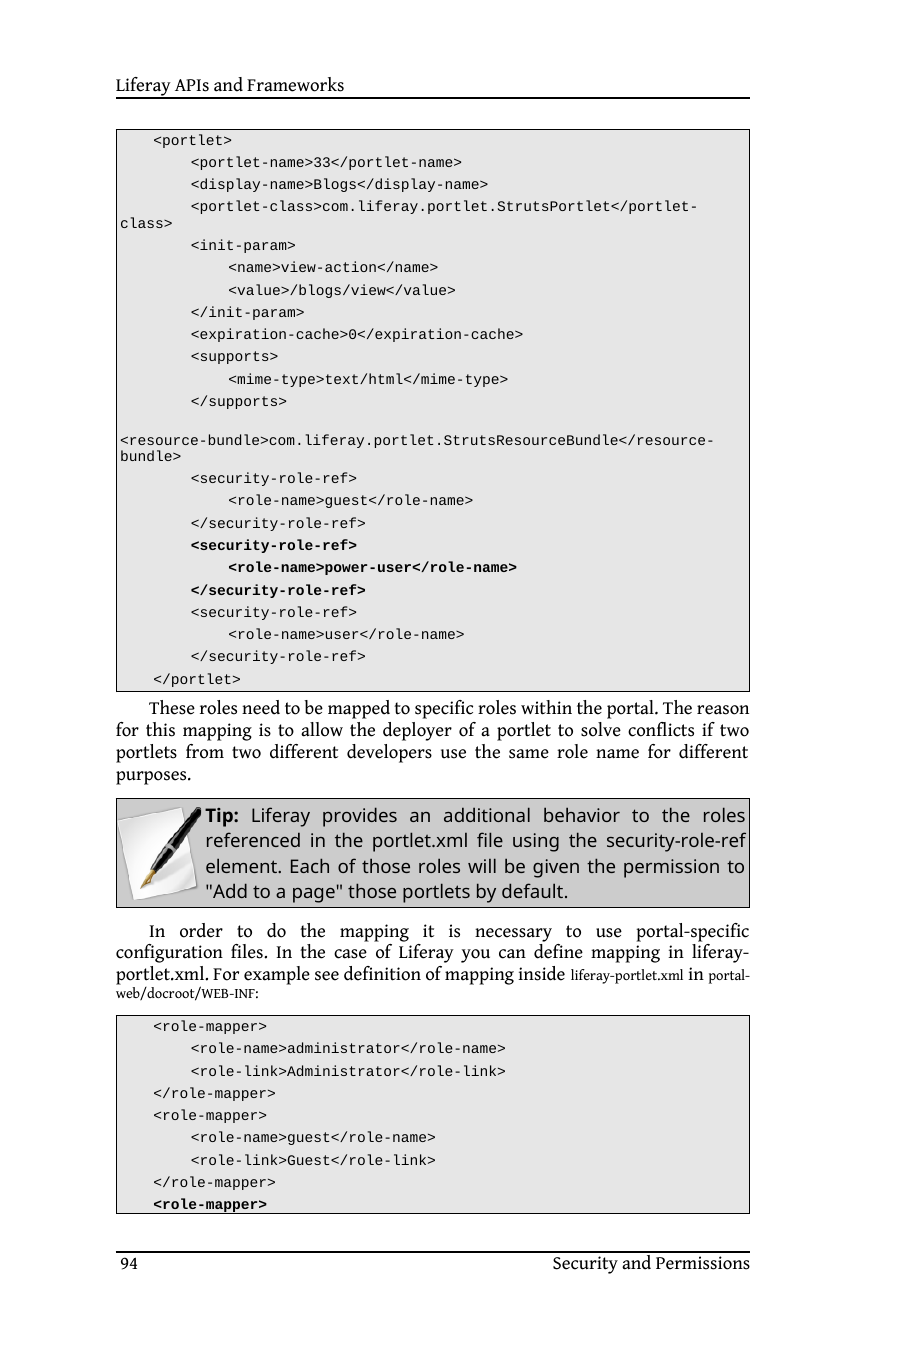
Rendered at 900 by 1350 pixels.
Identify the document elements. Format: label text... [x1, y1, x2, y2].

text <expiration-cache>0</expiration-cache> [117, 323, 749, 344]
text <role-mapper> [117, 1104, 749, 1125]
text <display-name>Blogs</display-name> [117, 173, 749, 194]
text </security-role-ref> [117, 646, 749, 666]
text <security-role-ref> [117, 467, 749, 488]
text <init-param> [117, 234, 749, 254]
text <role-mapper> [117, 1194, 749, 1213]
text </supports> [117, 390, 749, 411]
text <role-name>power-user</role-name> [117, 557, 749, 577]
text </security-role-ref> [117, 579, 749, 599]
text These roles need to be mapped to specific roles within the portal. The reason for this mapping is to allow the deployer of a portlet to solve conflicts if two portlets from two different developers use the same role name for different purposes. [116, 698, 750, 786]
text </security-role-ref> [117, 512, 749, 532]
text <security-role-ref> [117, 601, 749, 621]
text <role-name>guest</role-name> [117, 490, 749, 510]
text <resource-bundle>com.liferay.portlet.StrutsResourceBundle</resource-bundle> [117, 413, 749, 465]
text <role-name>administrator</role-name> [117, 1038, 749, 1058]
text <name>view-action</name> [117, 257, 749, 277]
text In order to do the mapping it is necessary to use portal-specific configuration files. In the case of Liferay you can define mapping in liferay-portlet.xml. For example see definition of mapping inside liferay-portlet.xml in portal-web/docroot/WEB-INF: [116, 921, 750, 1003]
text <role-name>guest</role-name> [117, 1127, 749, 1147]
text <value>/blogs/view</value> [117, 279, 749, 299]
text </role-mapper> [117, 1082, 749, 1102]
text <role-link>Guest</role-link> [117, 1149, 749, 1169]
text </portlet> [117, 668, 749, 691]
text Tip: Liferay provides an additional behavior to the roles referenced in the portlet.xml file using the security-role-ref element. Each of those roles will be given the permission to "Add to a page" those portlets by default. [117, 799, 749, 907]
text <mime-type>text/html</mime-type> [117, 368, 749, 388]
text </init-param> [117, 301, 749, 321]
picture [117, 807, 202, 900]
text <supports> [117, 346, 749, 366]
text <portlet> [117, 130, 749, 149]
text </role-mapper> [117, 1171, 749, 1192]
text <role-mapper> [117, 1016, 749, 1036]
text <security-role-ref> [117, 534, 749, 554]
text <role-name>user</role-name> [117, 623, 749, 644]
text <portlet-class>com.liferay.portlet.StrutsPortlet</portlet-class> [117, 196, 749, 232]
text <portlet-name>33</portlet-name> [117, 151, 749, 171]
text <role-link>Administrator</role-link> [117, 1060, 749, 1080]
